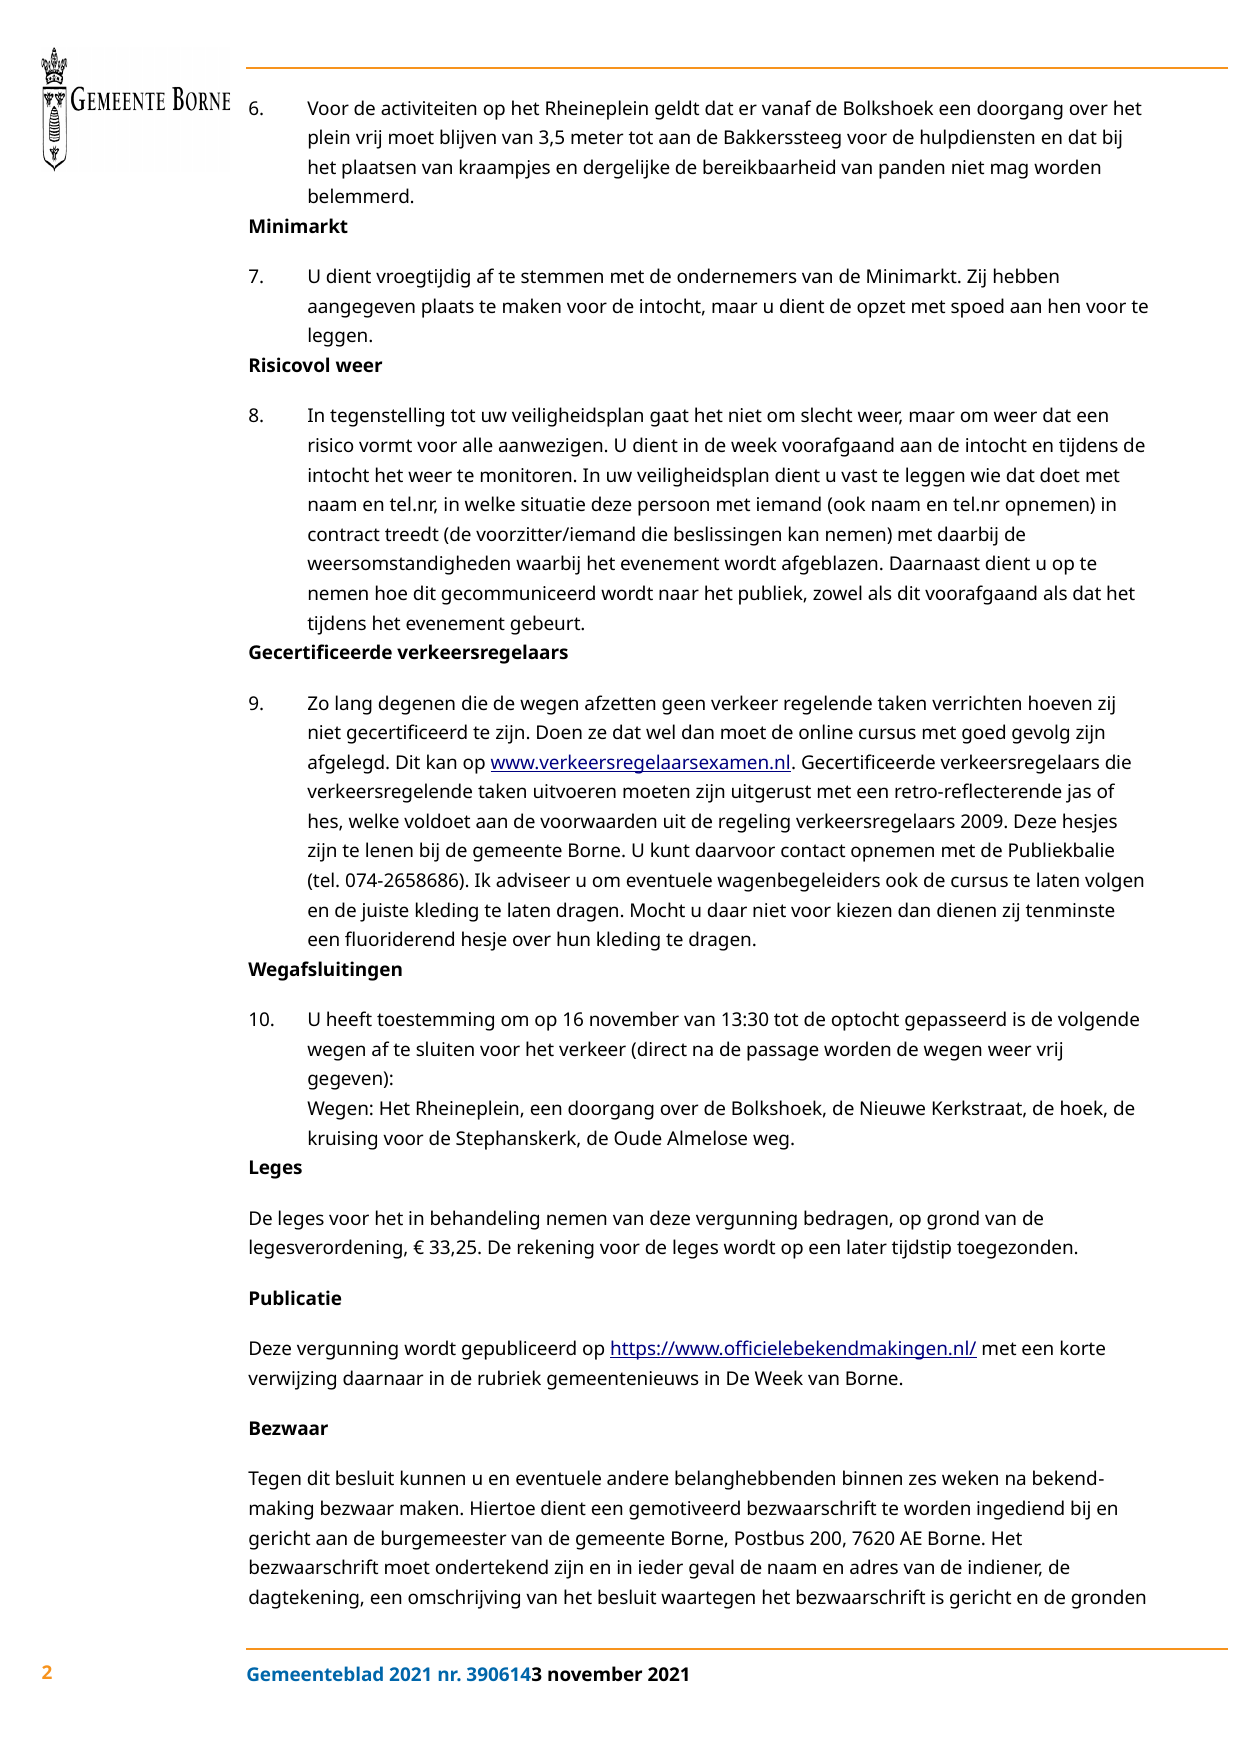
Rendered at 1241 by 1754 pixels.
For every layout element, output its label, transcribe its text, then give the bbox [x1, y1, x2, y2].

text Wegafsluitingen [248, 956, 1152, 982]
list In tegenstelling tot uw veiligheidsplan gaat het niet om slecht weer, maar om weer dat een risico vormt voor alle aanwezigen. U dient in de week voorafgaand aan de intocht en tijdens de intocht het weer te monitoren. In uw veiligheidsplan dient u vast te leggen wie dat doet met naam en tel.nr, in welke situatie deze persoon met iemand (ook naam en tel.nr opnemen) in contract treedt (de voorzitter/iemand die beslissingen kan nemen) met daarbij de weersomstandigheden waarbij het evenement wordt afgeblazen. Daarnaast dient u op te nemen hoe dit gecommuniceerd wordt naar het publiek, zowel als dit voorafgaand als dat het tijdens het evenement gebeurt. [248, 403, 1152, 636]
text Tegen dit besluit kunnen u en eventuele andere belanghebbenden binnen zes weken na bekend­making bezwaar maken. Hiertoe dient een gemotiveerd bezwaarschrift te worden ingediend bij en gericht aan de burgemeester van de gemeente Borne, Postbus 200, 7620 AE Borne. Het bezwaarschrift moet ondertekend zijn en in ieder geval de naam en adres van de indiener, de dagtekening, een omschrijving van het besluit waartegen het bezwaarschrift is gericht en de gronden [248, 1466, 1152, 1610]
text Leges [248, 1154, 1152, 1180]
text Deze vergunning wordt gepubliceerd op https://www.officielebekendmakingen.nl/ met een korte verwijzing daarnaar in de rubriek gemeentenieuws in De Week van Borne. [248, 1335, 1152, 1391]
list Wegen: Het Rheineplein, een doorgang over de Bolkshoek, de Nieuwe Kerkstraat, de hoek, de kruising voor de Stephanskerk, de Oude Almelose weg. [248, 1095, 1152, 1151]
list Zo lang degenen die de wegen afzetten geen verkeer regelende taken verrichten hoeven zij niet gecertificeerd te zijn. Doen ze dat wel dan moet de online cursus met goed gevolg zijn afgelegd. Dit kan op www.verkeersregelaarsexamen.nl. Gecertificeerde verkeersregelaars die verkeersregelende taken uitvoeren moeten zijn uitgerust met een retro-reflecterende jas of hes, welke voldoet aan de voorwaarden uit de regeling verkeersregelaars 2009. Deze hesjes zijn te lenen bij de gemeente Borne. U kunt daarvoor contact opnemen met de Publiekbalie (tel. 074-2658686). Ik adviseer u om eventuele wagenbegeleiders ook de cursus te laten volgen en de juiste kleding te laten dragen. Mocht u daar niet voor kiezen dan dienen zij tenminste een fluoriderend hesje over hun kleding te dragen. [248, 690, 1152, 952]
list U heeft toestemming om op 16 november van 13:30 tot de optocht gepasseerd is de volgende wegen af te sluiten voor het verkeer (direct na de passage worden de wegen weer vrij gegeven): [248, 1006, 1152, 1091]
text Risicovol weer [248, 352, 1152, 378]
text Gecertificeerde verkeersregelaars [248, 639, 1152, 665]
text Publicatie [248, 1285, 1152, 1311]
text De leges voor het in behandeling nemen van deze vergunning bedragen, op grond van de legesverordening, € 33,25. De rekening voor de leges wordt op een later tijdstip toegezonden. [248, 1205, 1152, 1260]
list Voor de activiteiten op het Rheineplein geldt dat er vanaf de Bolkshoek een doorgang over het plein vrij moet blijven van 3,5 meter tot aan de Bakkerssteeg voor de hulpdiensten en dat bij het plaatsen van kraampjes en dergelijke de bereikbaarheid van panden niet mag worden belemmerd. [248, 95, 1152, 209]
picture [41, 47, 231, 172]
list U dient vroegtijdig af te stemmen met de ondernemers van de Minimarkt. Zij hebben aangegeven plaats te maken voor de intocht, maar u dient de opzet met spoed aan hen voor te leggen. [248, 263, 1152, 348]
text Bezwaar [248, 1415, 1152, 1441]
text Minimarkt [248, 213, 1152, 239]
